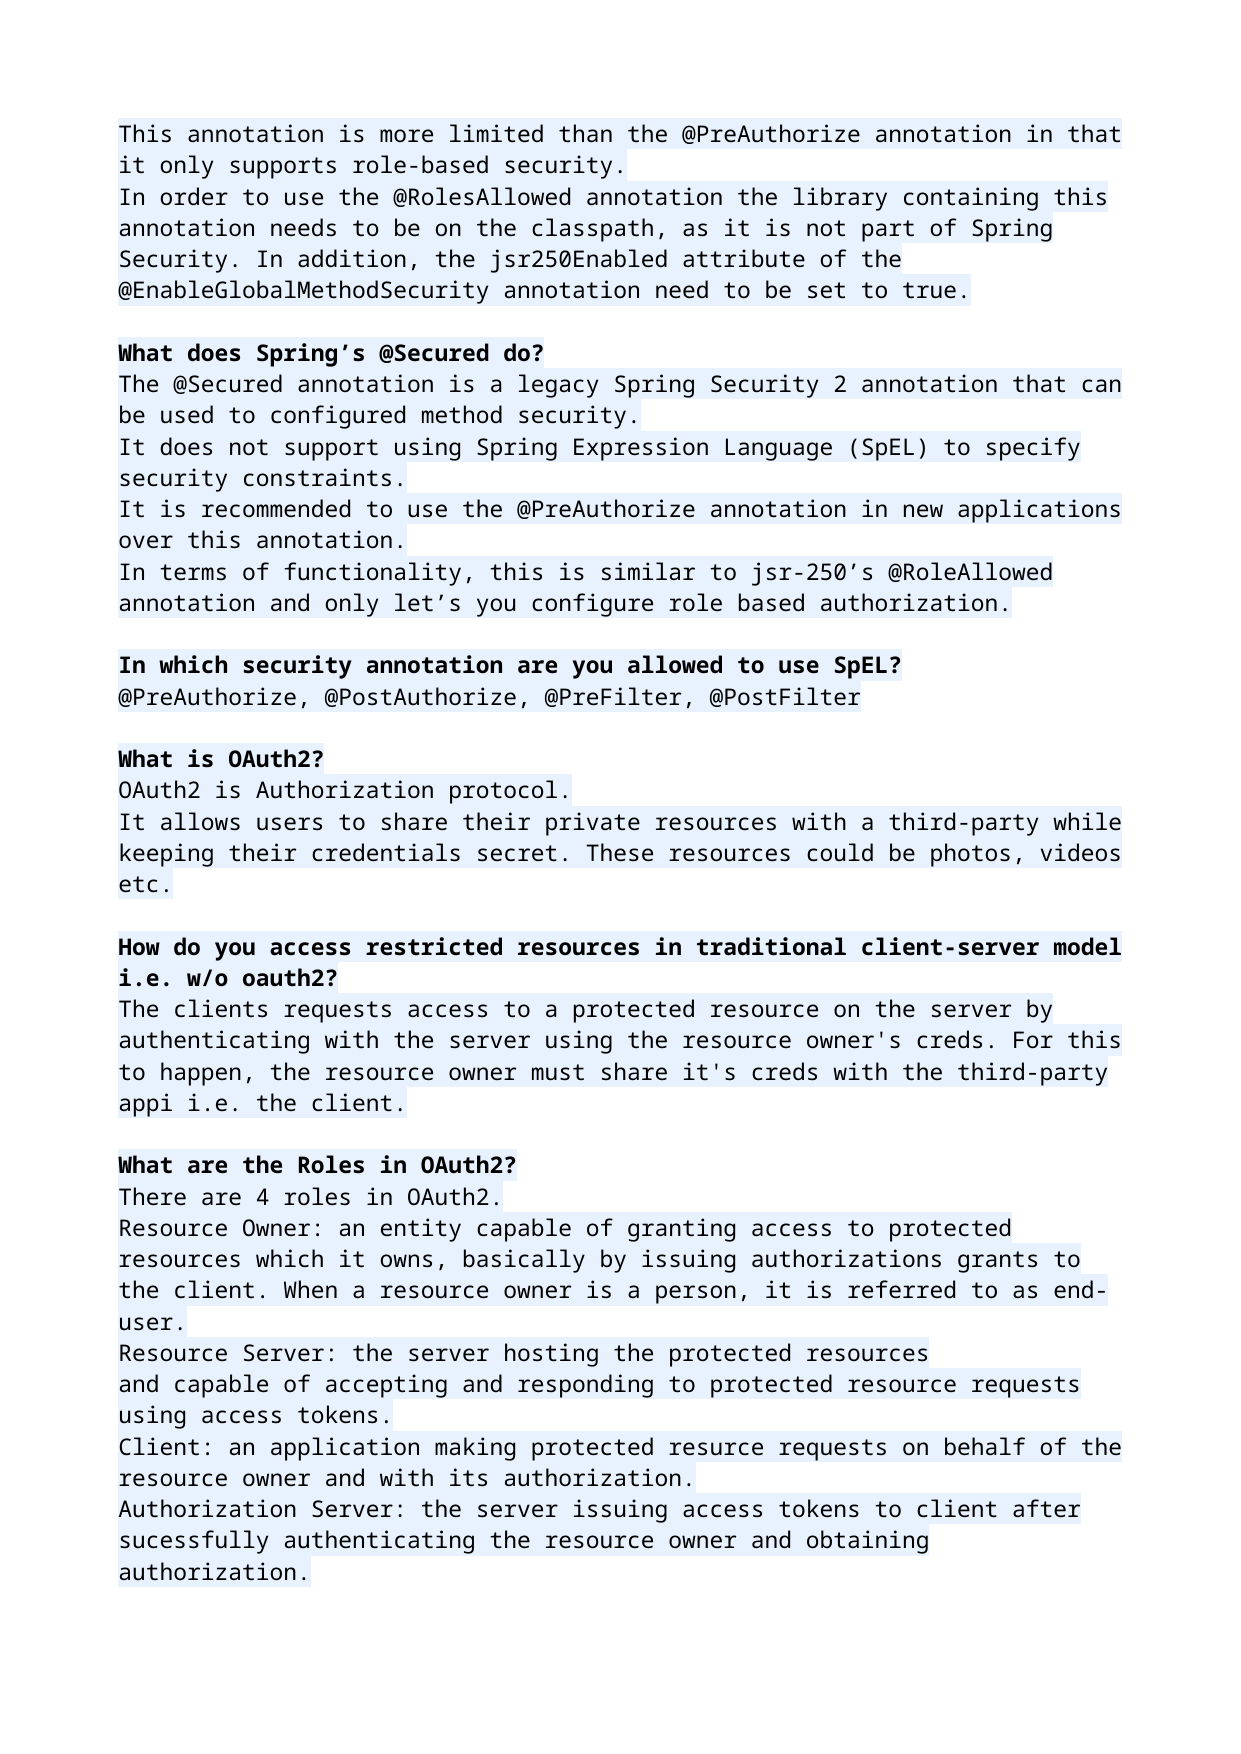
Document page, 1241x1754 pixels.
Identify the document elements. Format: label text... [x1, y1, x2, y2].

text It does not support using Spring Expression Language (SpEL) to specify security constraints. [118, 431, 1122, 493]
text Resource Owner: an entity capable of granting access to protected resources which it owns, basically by issuing authorizations grants to the client. When a resource owner is a person, it is referred to as end-user. [118, 1212, 1122, 1337]
text Client: an application making protected resurce requests on behalf of the resource owner and with its authorization. [118, 1431, 1122, 1493]
text In order to use the @RolesAllowed annotation the library containing this annotation needs to be on the classpath, as it is not part of Spring Security. In addition, the jsr250Enabled attribute of the @EnableGlobalMethodSecurity annotation need to be set to true. [118, 181, 1122, 306]
text It is recommended to use the @PreAuthorize annotation in new applications over this annotation. [118, 493, 1122, 556]
text What are the Roles in OAuth2? [118, 1149, 1122, 1181]
text In which security annotation are you allowed to use SpEL? [118, 649, 1122, 681]
text @PreAuthorize, @PostAuthorize, @PreFilter, @PostFilter [118, 681, 1122, 712]
text Resource Server: the server hosting the protected resources [118, 1337, 1122, 1368]
text What is OAuth2? [118, 743, 1122, 774]
text and capable of accepting and responding to protected resource requests using access tokens. [118, 1368, 1122, 1431]
text OAuth2 is Authorization protocol. [118, 774, 1122, 806]
text The clients requests access to a protected resource on the server by authenticating with the server using the resource owner's creds. For this to happen, the resource owner must share it's creds with the third-party appi i.e. the client. [118, 993, 1122, 1118]
text There are 4 roles in OAuth2. [118, 1181, 1122, 1212]
text Authorization Server: the server issuing access tokens to client after sucessfully authenticating the resource owner and obtaining authorization. [118, 1493, 1122, 1587]
text The @Secured annotation is a legacy Spring Security 2 annotation that can be used to configured method security. [118, 368, 1122, 431]
text How do you access restricted resources in traditional client-server model i.e. w/o oauth2? [118, 931, 1122, 993]
text It allows users to share their private resources with a third-party while keeping their credentials secret. These resources could be photos, videos etc. [118, 806, 1122, 899]
text This annotation is more limited than the @PreAuthorize annotation in that it only supports role-based security. [118, 118, 1122, 181]
text What does Spring’s @Secured do? [118, 337, 1122, 368]
text In terms of functionality, this is similar to jsr-250’s @RoleAllowed annotation and only let’s you configure role based authorization. [118, 556, 1122, 618]
